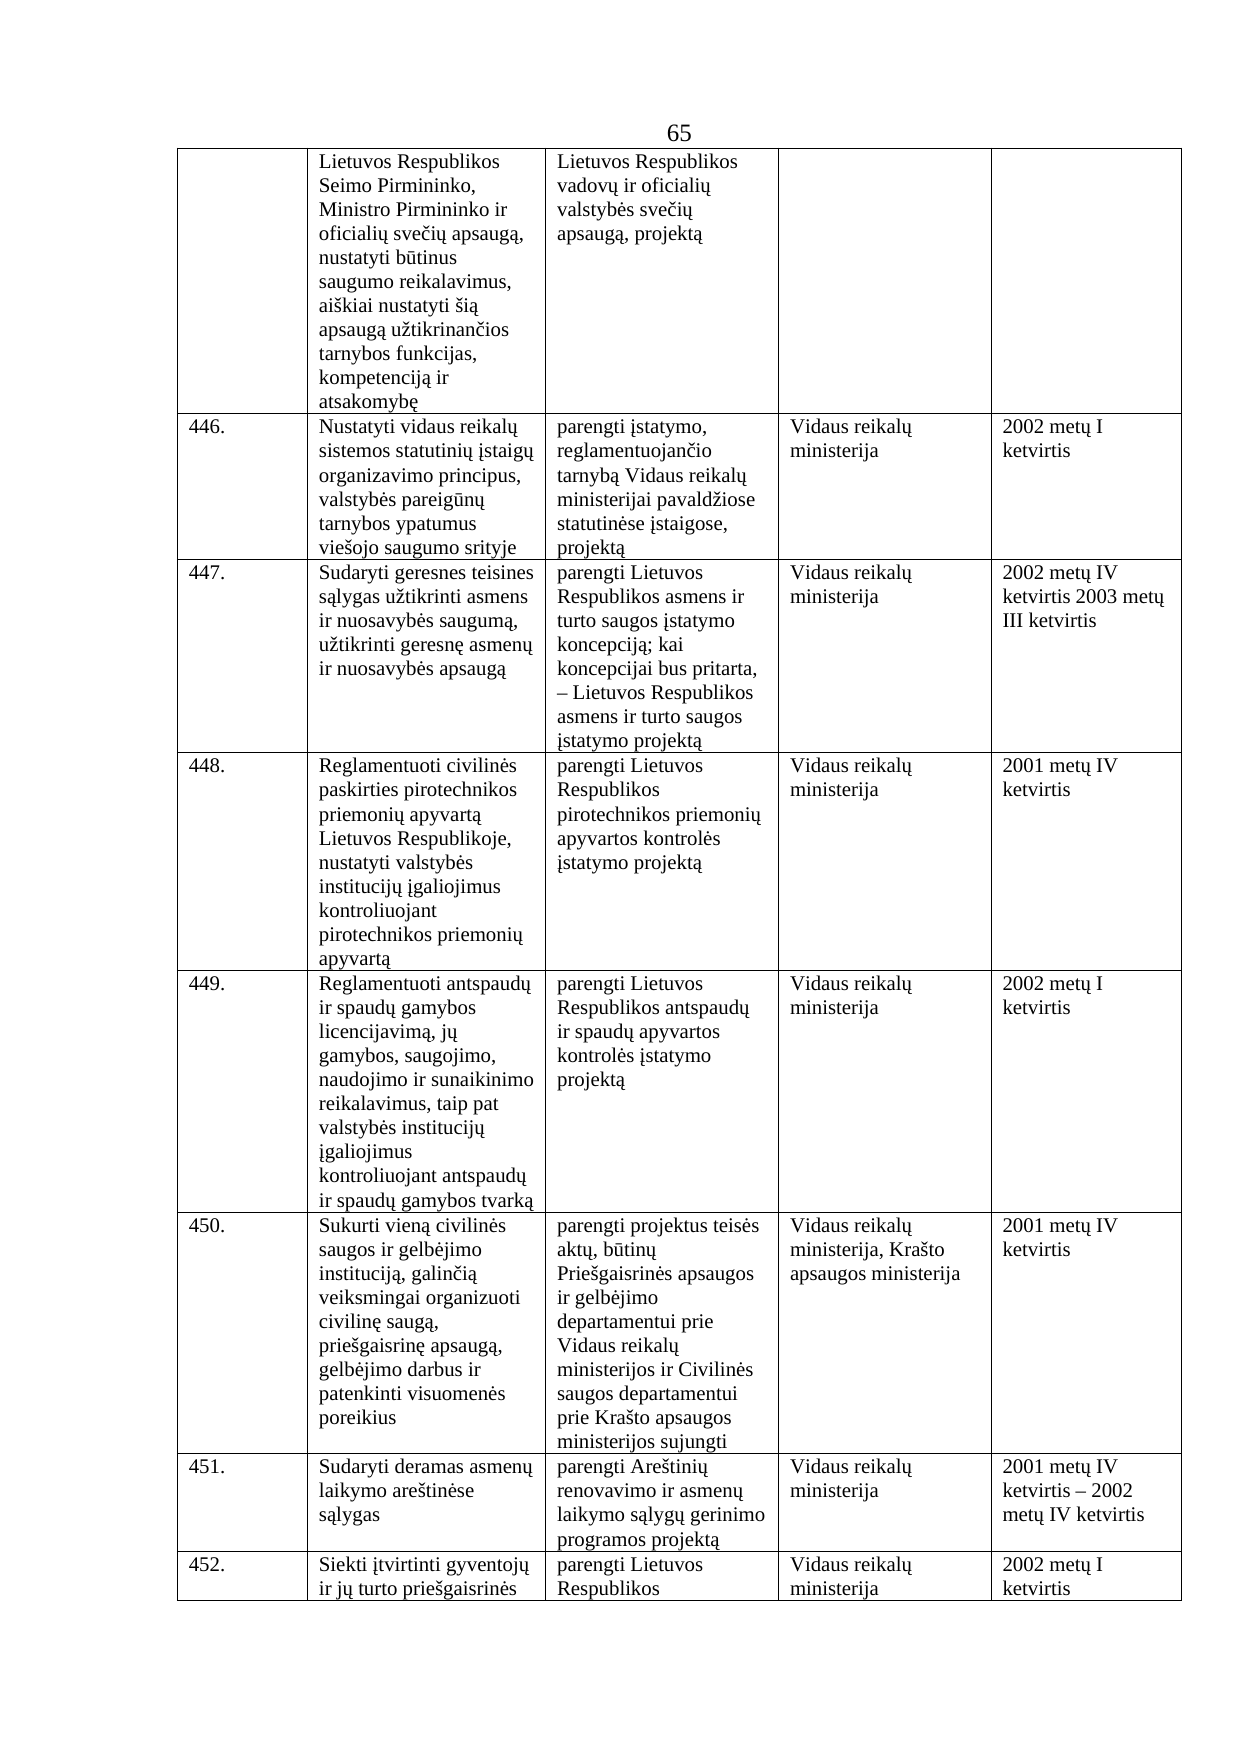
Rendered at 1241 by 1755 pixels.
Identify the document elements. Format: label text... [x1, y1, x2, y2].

table_cell Vidaus reikalų ministerija [779, 1552, 991, 1600]
table_cell Sukurti vieną civilinės saugos ir gelbėjimo instituciją, galinčią veiksmingai organizuoti civilinę saugą, priešgaisrinę apsaugą, gelbėjimo darbus ir patenkinti visuomenės poreikius [308, 1213, 545, 1453]
table_cell parengti Lietuvos Respublikos [546, 1552, 778, 1600]
table_cell [178, 149, 307, 413]
table_cell 452. [178, 1552, 307, 1600]
table_cell parengti Lietuvos Respublikos asmens ir turto saugos įstatymo koncepciją; kai koncepcijai bus pritarta, – Lietuvos Respublikos asmens ir turto saugos įstatymo projektą [546, 560, 778, 752]
table_cell Reglamentuoti antspaudų ir spaudų gamybos licencijavimą, jų gamybos, saugojimo, naudojimo ir sunaikinimo reikalavimus, taip pat valstybės institucijų įgaliojimus kontroliuojant antspaudų ir spaudų gamybos tvarką [308, 971, 545, 1212]
table_cell parengti Lietuvos Respublikos antspaudų ir spaudų apyvartos kontrolės įstatymo projektą [546, 971, 778, 1212]
table_cell 446. [178, 414, 307, 559]
table_cell 2001 metų IV ketvirtis – 2002 metų IV ketvirtis [992, 1454, 1181, 1551]
table_cell Vidaus reikalų ministerija [779, 560, 991, 752]
table_cell Reglamentuoti civilinės paskirties pirotechnikos priemonių apyvartą Lietuvos Respublikoje, nustatyti valstybės institucijų įgaliojimus kontroliuojant pirotechnikos priemonių apyvartą [308, 753, 545, 970]
table_cell Vidaus reikalų ministerija [779, 971, 991, 1212]
table_cell 449. [178, 971, 307, 1212]
table_cell Vidaus reikalų ministerija, Krašto apsaugos ministerija [779, 1213, 991, 1453]
table_cell Lietuvos Respublikos Seimo Pirmininko, Ministro Pirmininko ir oficialių svečių apsaugą, nustatyti būtinus saugumo reikalavimus, aiškiai nustatyti šią apsaugą užtikrinančios tarnybos funkcijas, kompetenciją ir atsakomybę [308, 149, 545, 413]
table_cell 2001 metų IV ketvirtis [992, 1213, 1181, 1453]
table_cell 2001 metų IV ketvirtis [992, 753, 1181, 970]
table_cell Sudaryti deramas asmenų laikymo areštinėse sąlygas [308, 1454, 545, 1551]
table_cell parengti projektus teisės aktų, būtinų Priešgaisrinės apsaugos ir gelbėjimo departamentui prie Vidaus reikalų ministerijos ir Civilinės saugos departamentui prie Krašto apsaugos ministerijos sujungti [546, 1213, 778, 1453]
table_cell Siekti įtvirtinti gyventojų ir jų turto priešgaisrinės [308, 1552, 545, 1600]
table_cell 448. [178, 753, 307, 970]
table_cell 2002 metų IV ketvirtis 2003 metų III ketvirtis [992, 560, 1181, 752]
table_cell 451. [178, 1454, 307, 1551]
table_cell parengti Areštinių renovavimo ir asmenų laikymo sąlygų gerinimo programos projektą [546, 1454, 778, 1551]
table_cell Vidaus reikalų ministerija [779, 1454, 991, 1551]
table_cell 2002 metų I ketvirtis [992, 414, 1181, 559]
table_cell Sudaryti geresnes teisines sąlygas užtikrinti asmens ir nuosavybės saugumą, užtikrinti geresnę asmenų ir nuosavybės apsaugą [308, 560, 545, 752]
table_cell parengti įstatymo, reglamentuojančio tarnybą Vidaus reikalų ministerijai pavaldžiose statutinėse įstaigose, projektą [546, 414, 778, 559]
table_cell 2002 metų I ketvirtis [992, 1552, 1181, 1600]
table_cell Vidaus reikalų ministerija [779, 753, 991, 970]
table_cell Lietuvos Respublikos vadovų ir oficialių valstybės svečių apsaugą, projektą [546, 149, 778, 413]
table_cell 2002 metų I ketvirtis [992, 971, 1181, 1212]
table_cell Nustatyti vidaus reikalų sistemos statutinių įstaigų organizavimo principus, valstybės pareigūnų tarnybos ypatumus viešojo saugumo srityje [308, 414, 545, 559]
table_cell [992, 149, 1181, 413]
table_cell 450. [178, 1213, 307, 1453]
table_cell parengti Lietuvos Respublikos pirotechnikos priemonių apyvartos kontrolės įstatymo projektą [546, 753, 778, 970]
table_cell 447. [178, 560, 307, 752]
table_cell [779, 149, 991, 413]
table_cell Vidaus reikalų ministerija [779, 414, 991, 559]
